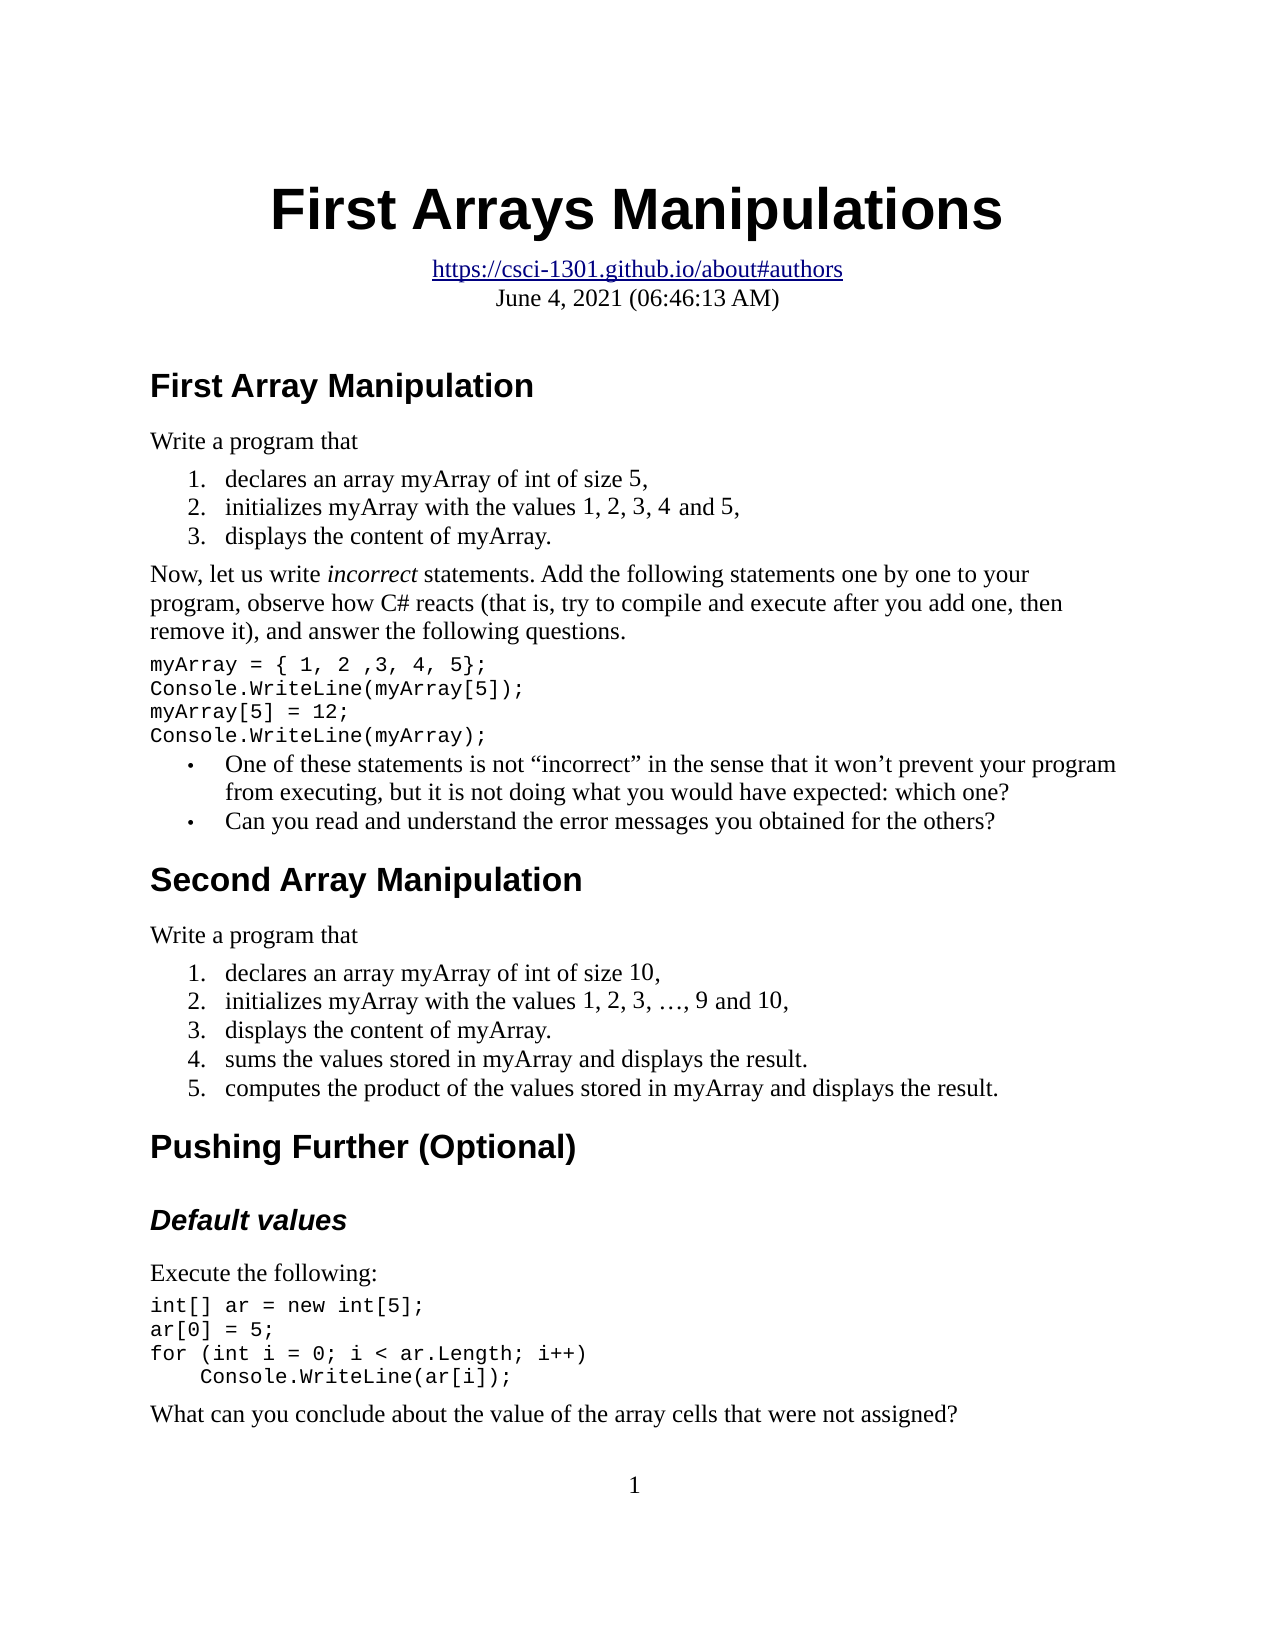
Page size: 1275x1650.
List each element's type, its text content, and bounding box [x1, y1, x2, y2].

list initializes myArray with the values , , , and , [187, 492, 1125, 521]
text Write a program that [150, 426, 1125, 455]
text What can you conclude about the value of the array cells that were not assigned? [150, 1399, 1125, 1428]
text Console.WriteLine(myArray); [150, 725, 1125, 749]
text Console.WriteLine(myArray[5]); [150, 678, 1125, 701]
list sums the values stored in myArray and displays the result. [187, 1044, 1125, 1073]
list displays the content of myArray. [187, 521, 1125, 550]
subtitle First Array Manipulation [150, 366, 1125, 404]
text Write a program that [150, 920, 1125, 949]
text for (int i = 0; i < ar.Length; i++) [150, 1343, 1125, 1366]
subtitle Pushing Further (Optional) [150, 1126, 1125, 1165]
text myArray = { 1, 2 ,3, 4, 5}; [150, 654, 1125, 678]
list declares an array myArray of int of size , [187, 464, 1125, 492]
list declares an array myArray of int of size , [187, 958, 1125, 986]
text June 4, 2021 (06:46:13 AM) [150, 283, 1125, 312]
list displays the content of myArray. [187, 1015, 1125, 1044]
text https://csci-1301.github.io/about#authors [150, 254, 1125, 283]
list computes the product of the values stored in myArray and displays the result. [187, 1073, 1125, 1101]
text Console.WriteLine(ar[i]); [150, 1366, 1125, 1390]
text Now, let us write incorrect statements. Add the following statements one by one to your program, observe how C# reacts (that is, try to compile and execute after you add one, then remove it), and answer the following questions. [150, 559, 1125, 645]
list initializes myArray with the values , , , …, and , [187, 986, 1125, 1015]
subtitle Second Array Manipulation [150, 860, 1125, 898]
text myArray[5] = 12; [150, 701, 1125, 725]
title First Arrays Manipulations [150, 175, 1125, 242]
subtitle Default values [150, 1203, 1125, 1236]
text ar[0] = 5; [150, 1319, 1125, 1343]
list One of these statements is not “incorrect” in the sense that it won’t prevent your program from executing, but it is not doing what you would have expected: which one? [187, 749, 1125, 806]
list Can you read and understand the error messages you obtained for the others? [187, 806, 1125, 835]
text int[] ar = new int[5]; [150, 1295, 1125, 1319]
text Execute the following: [150, 1258, 1125, 1286]
